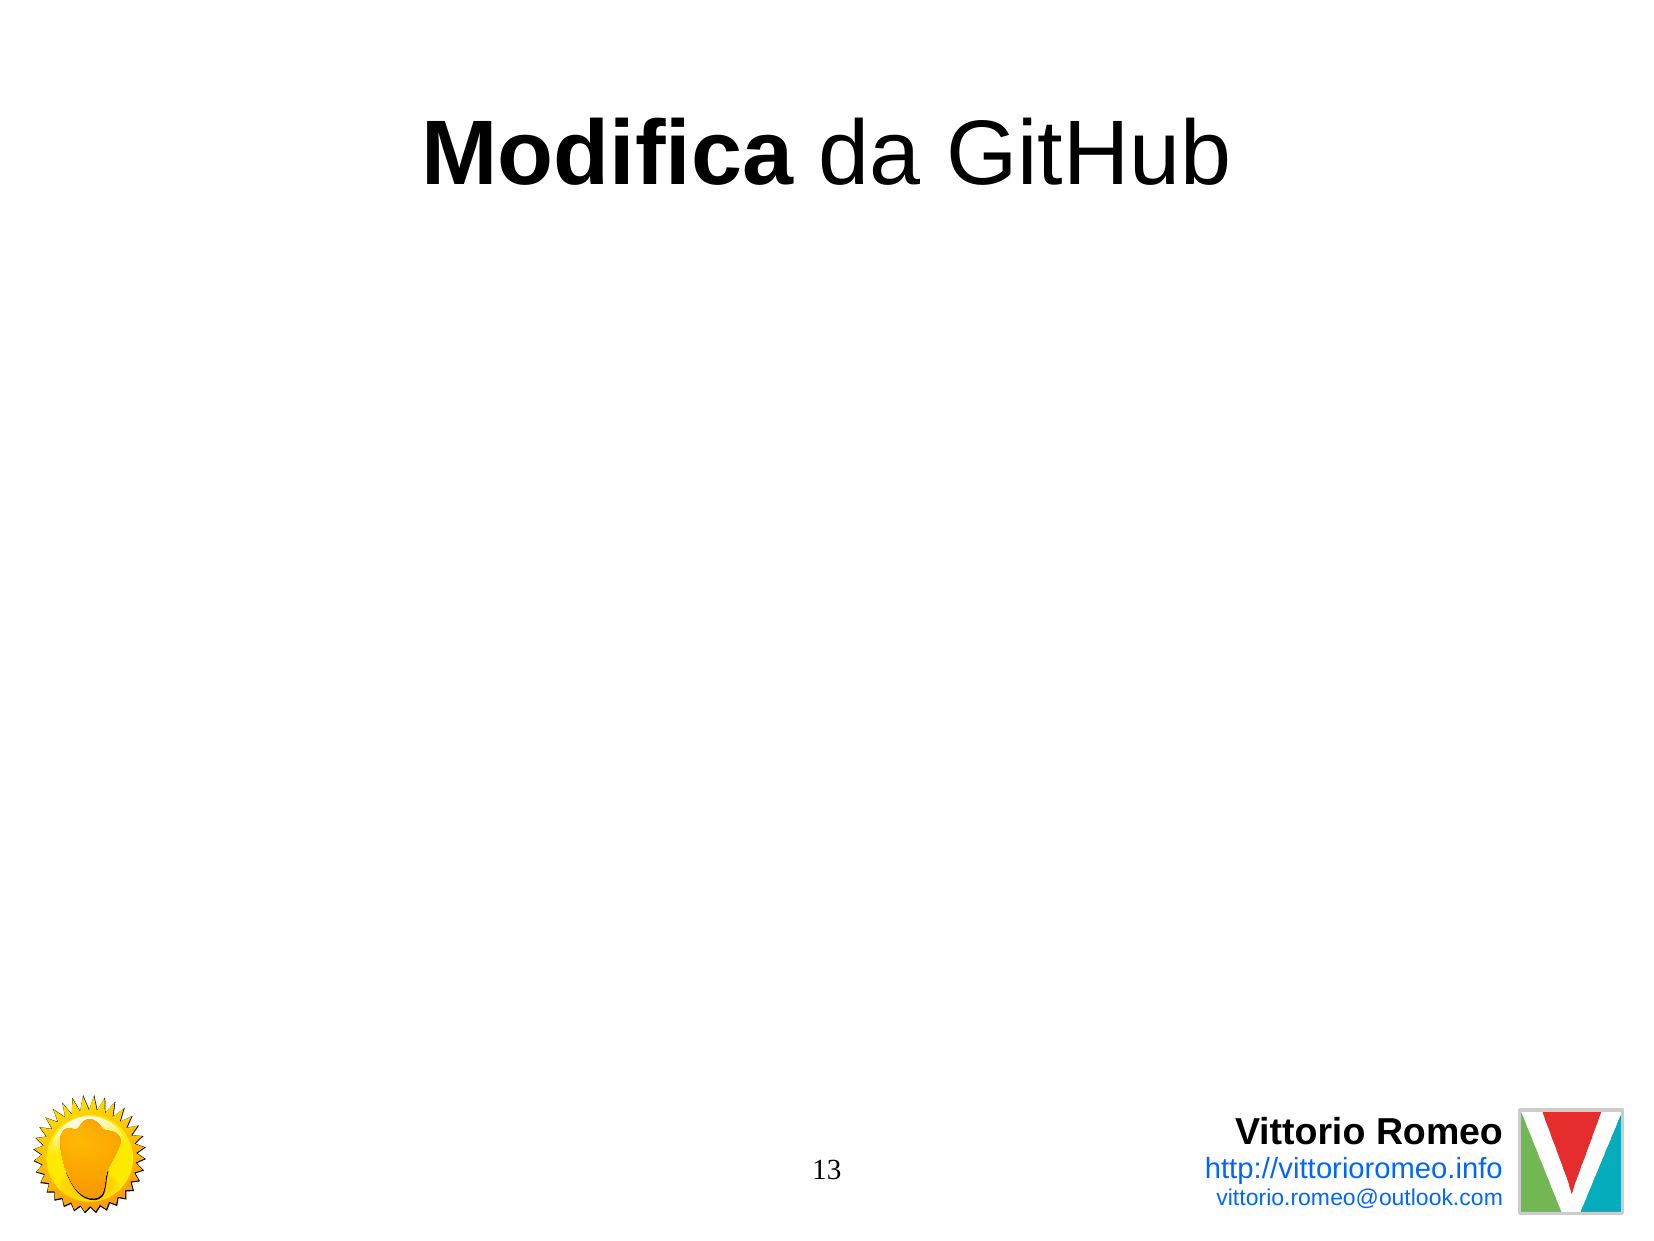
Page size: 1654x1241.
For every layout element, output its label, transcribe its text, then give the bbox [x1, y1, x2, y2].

picture [1521, 1112, 1621, 1212]
title Modifica da GitHub [82, 49, 1571, 257]
